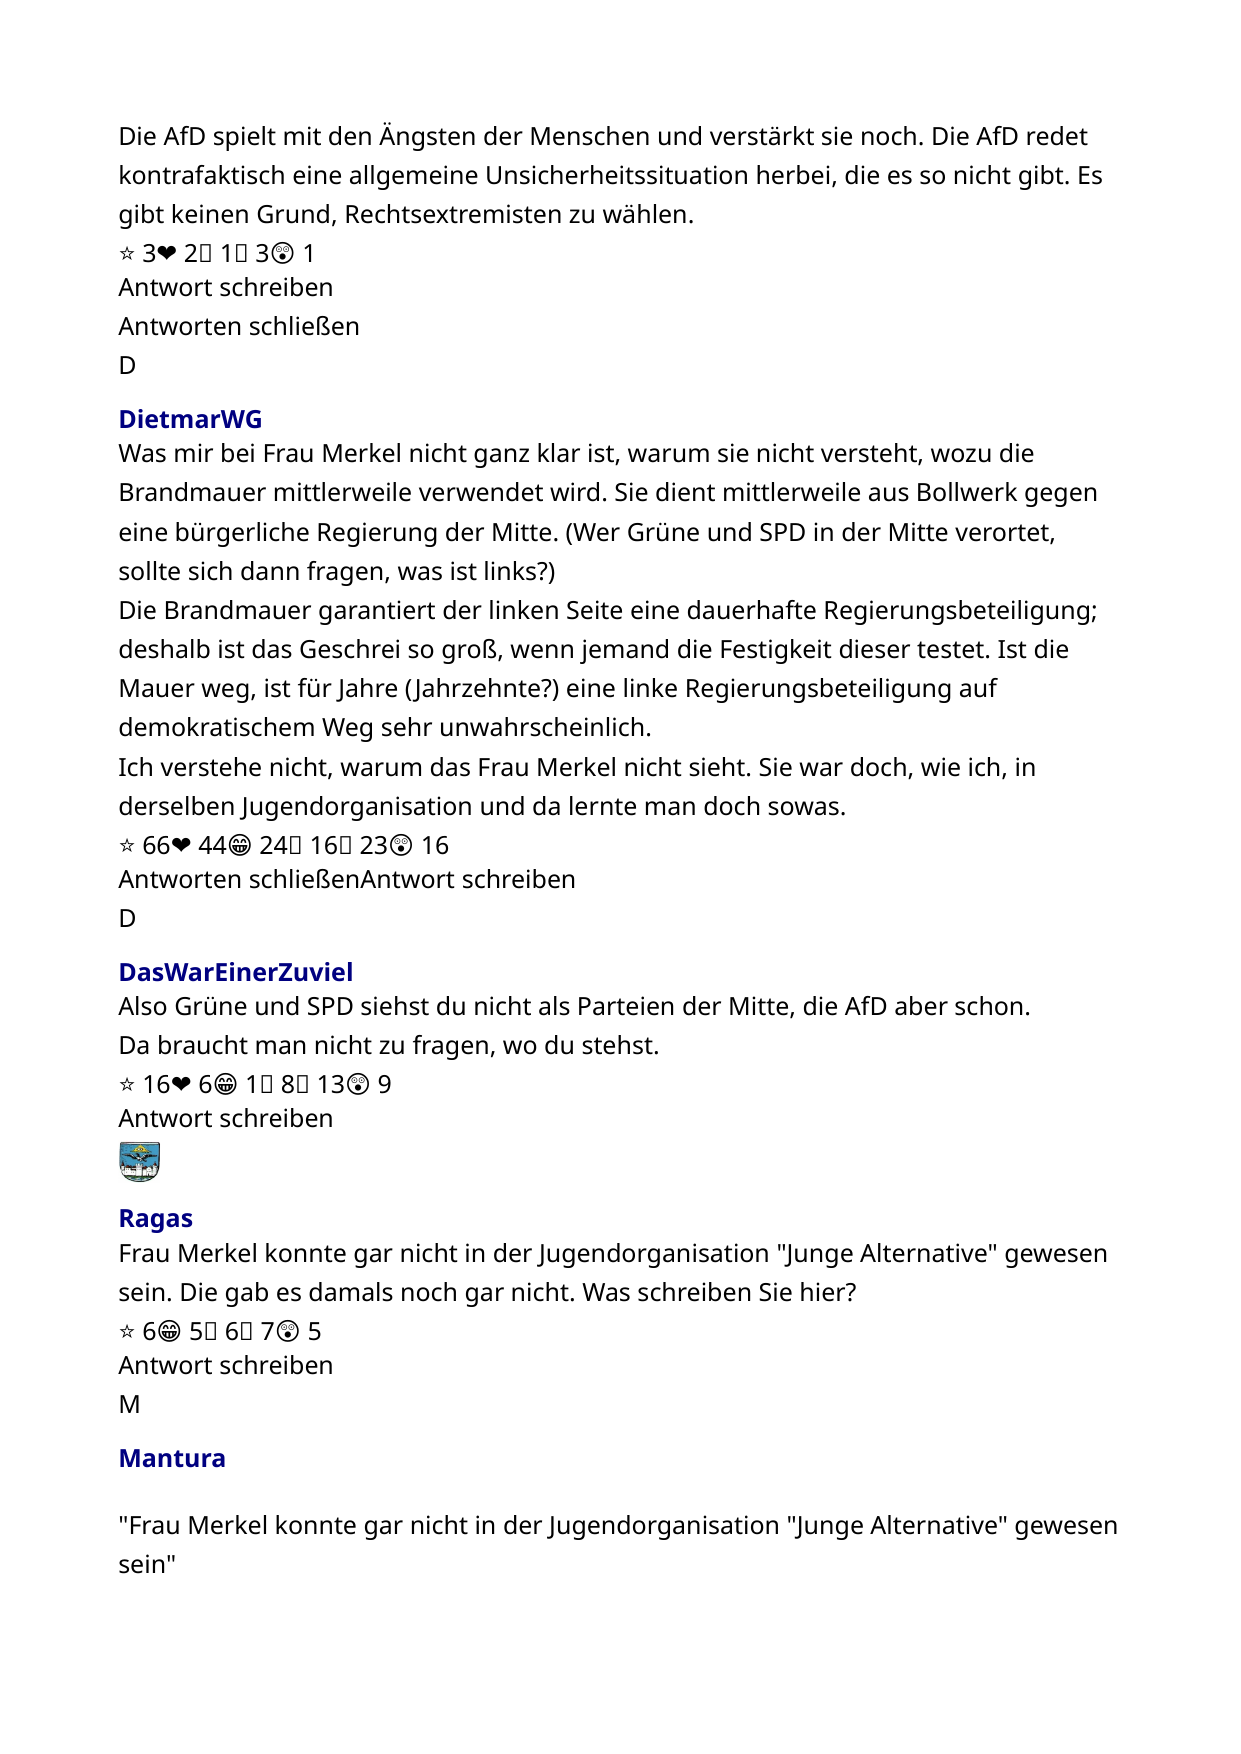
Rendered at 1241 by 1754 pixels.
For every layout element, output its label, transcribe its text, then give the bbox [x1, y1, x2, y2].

text Antwort schreiben [118, 1101, 1122, 1135]
subtitle DasWarEinerZuviel [118, 954, 1122, 988]
text Antwort schreiben [118, 1348, 1122, 1382]
text Antwort schreiben [118, 270, 1122, 304]
text Also Grüne und SPD siehst du nicht als Parteien der Mitte, die AfD aber schon. [118, 988, 1122, 1023]
text ⭐️ 3❤️ 2🙁 1🤨 3😲 1 [118, 236, 1122, 270]
text Die AfD spielt mit den Ängsten der Menschen und verstärkt sie noch. Die AfD redet kontrafaktisch eine allgemeine Unsicherheitssituation herbei, die es so nicht gibt. Es gibt keinen Grund, Rechtsextremisten zu wählen. [118, 118, 1122, 231]
text M [118, 1387, 1122, 1421]
text D [118, 901, 1122, 935]
text ⭐️ 66❤️ 44😁 24🙁 16🤨 23😲 16 [118, 827, 1122, 862]
text Da braucht man nicht zu fragen, wo du stehst. [118, 1028, 1122, 1062]
subtitle Ragas [118, 1201, 1122, 1235]
subtitle Mantura [118, 1441, 1122, 1474]
text Was mir bei Frau Merkel nicht ganz klar ist, warum sie nicht versteht, wozu die Brandmauer mittlerweile verwendet wird. Sie dient mittlerweile aus Bollwerk gegen eine bürgerliche Regierung der Mitte. (Wer Grüne und SPD in der Mitte verortet, sollte sich dann fragen, was ist links?) [118, 436, 1122, 587]
text Antworten schließenAntwort schreiben [118, 862, 1122, 896]
picture [118, 1140, 161, 1183]
text Frau Merkel konnte gar nicht in der Jugendorganisation "Junge Alternative" gewesen sein. Die gab es damals noch gar nicht. Was schreiben Sie hier? [118, 1235, 1122, 1308]
text ⭐️ 6😁 5🙁 6🤨 7😲 5 [118, 1313, 1122, 1348]
text ⭐️ 16❤️ 6😁 1🙁 8🤨 13😲 9 [118, 1067, 1122, 1101]
text Antworten schließen [118, 309, 1122, 343]
subtitle DietmarWG [118, 402, 1122, 436]
text D [118, 348, 1122, 382]
text Ich verstehe nicht, warum das Frau Merkel nicht sieht. Sie war doch, wie ich, in derselben Jugendorganisation und da lernte man doch sowas. [118, 749, 1122, 822]
text Die Brandmauer garantiert der linken Seite eine dauerhafte Regierungsbeteiligung; deshalb ist das Geschrei so groß, wenn jemand die Festigkeit dieser testet. Ist die Mauer weg, ist für Jahre (Jahrzehnte?) eine linke Regierungsbeteiligung auf demokratischem Weg sehr unwahrscheinlich. [118, 592, 1122, 744]
text "Frau Merkel konnte gar nicht in der Jugendorganisation "Junge Alternative" gewesen sein" [118, 1508, 1122, 1581]
